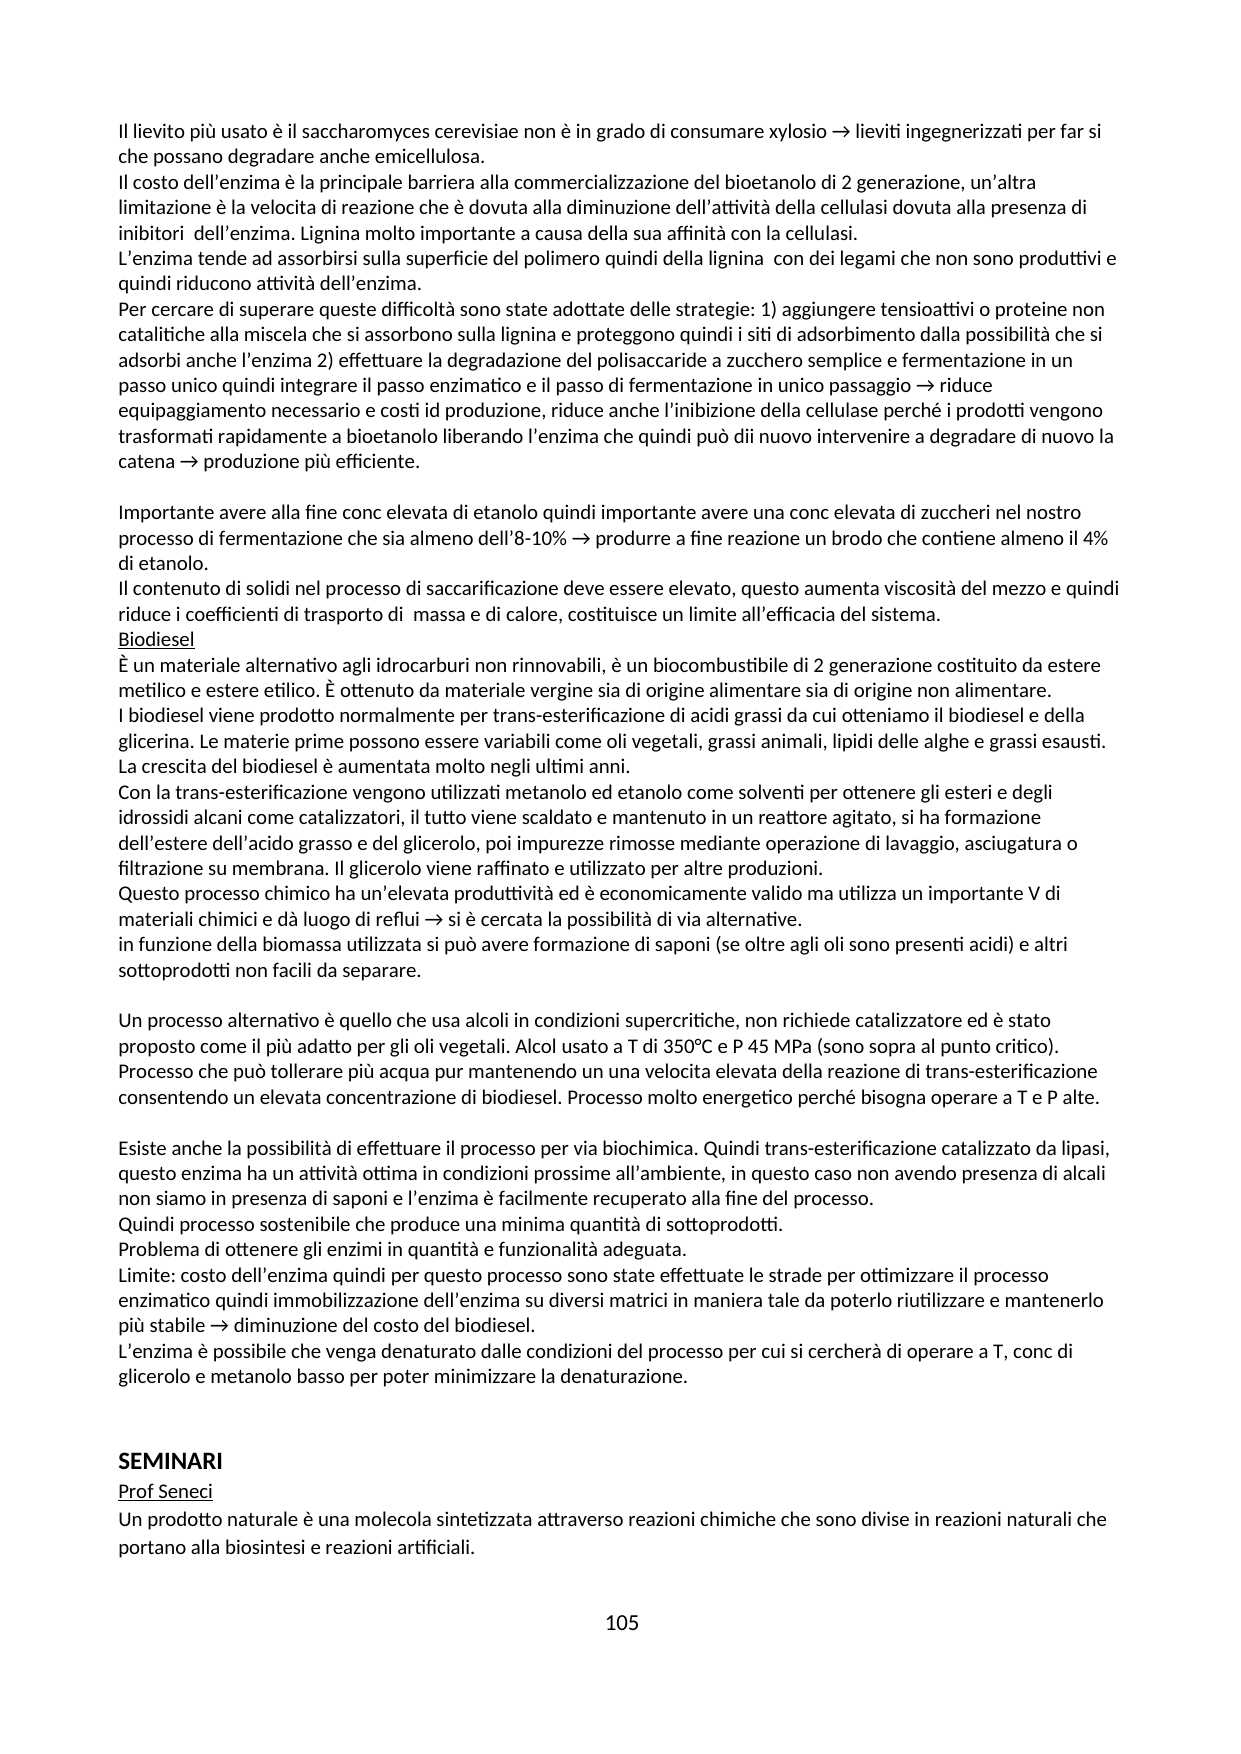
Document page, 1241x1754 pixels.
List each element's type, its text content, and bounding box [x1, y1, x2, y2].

text Con la trans-esterificazione vengono utilizzati metanolo ed etanolo come solventi per ottenere gli esteri e degli idrossidi alcani come catalizzatori, il tutto viene scaldato e mantenuto in un reattore agitato, si ha formazione dell’estere dell’acido grasso e del glicerolo, poi impurezze rimosse mediante operazione di lavaggio, asciugatura o filtrazione su membrana. Il glicerolo viene raffinato e utilizzato per altre produzioni. [118, 779, 1122, 881]
text Questo processo chimico ha un’elevata produttività ed è economicamente valido ma utilizza un importante V di materiali chimici e dà luogo di reflui → si è cercata la possibilità di via alternative. [118, 881, 1122, 931]
text I biodiesel viene prodotto normalmente per trans-esterificazione di acidi grassi da cui otteniamo il biodiesel e della glicerina. Le materie prime possono essere variabili come oli vegetali, grassi animali, lipidi delle alghe e grassi esausti. [118, 703, 1122, 753]
text La crescita del biodiesel è aumentata molto negli ultimi anni. [118, 753, 1122, 779]
text L’enzima è possibile che venga denaturato dalle condizioni del processo per cui si cercherà di operare a T, conc di glicerolo e metanolo basso per poter minimizzare la denaturazione. [118, 1338, 1122, 1389]
text È un materiale alternativo agli idrocarburi non rinnovabili, è un biocombustibile di 2 generazione costituito da estere metilico e estere etilico. È ottenuto da materiale vergine sia di origine alimentare sia di origine non alimentare. [118, 652, 1122, 703]
text Per cercare di superare queste difficoltà sono state adottate delle strategie: 1) aggiungere tensioattivi o proteine non catalitiche alla miscela che si assorbono sulla lignina e proteggono quindi i siti di adsorbimento dalla possibilità che si adsorbi anche l’enzima 2) effettuare la degradazione del polisaccaride a zucchero semplice e fermentazione in un passo unico quindi integrare il passo enzimatico e il passo di fermentazione in unico passaggio → riduce equipaggiamento necessario e costi id produzione, riduce anche l’inibizione della cellulase perché i prodotti vengono trasformati rapidamente a bioetanolo liberando l’enzima che quindi può dii nuovo intervenire a degradare di nuovo la catena → produzione più efficiente. [118, 296, 1122, 474]
text Il lievito più usato è il saccharomyces cerevisiae non è in grado di consumare xylosio → lieviti ingegnerizzati per far si che possano degradare anche emicellulosa. [118, 118, 1122, 169]
text Problema di ottenere gli enzimi in quantità e funzionalità adeguata. [118, 1236, 1122, 1262]
text SEMINARI Prof Seneci Un prodotto naturale è una molecola sintetizzata attraverso reazioni chimiche che sono divise in reazioni naturali che portano alla biosintesi e reazioni artificiali. [118, 1417, 1124, 1559]
text Biodiesel [118, 626, 1122, 652]
text Il contenuto di solidi nel processo di saccarificazione deve essere elevato, questo aumenta viscosità del mezzo e quindi riduce i coefficienti di trasporto di massa e di calore, costituisce un limite all’efficacia del sistema. [118, 576, 1122, 626]
text Il costo dell’enzima è la principale barriera alla commercializzazione del bioetanolo di 2 generazione, un’altra limitazione è la velocita di reazione che è dovuta alla diminuzione dell’attività della cellulasi dovuta alla presenza di inibitori dell’enzima. Lignina molto importante a causa della sua affinità con la cellulasi. [118, 169, 1122, 245]
text Un processo alternativo è quello che usa alcoli in condizioni supercritiche, non richiede catalizzatore ed è stato proposto come il più adatto per gli oli vegetali. Alcol usato a T di 350°C e P 45 MPa (sono sopra al punto critico). [118, 1008, 1122, 1058]
text Limite: costo dell’enzima quindi per questo processo sono state effettuate le strade per ottimizzare il processo enzimatico quindi immobilizzazione dell’enzima su diversi matrici in maniera tale da poterlo riutilizzare e mantenerlo più stabile → diminuzione del costo del biodiesel. [118, 1262, 1122, 1338]
text Quindi processo sostenibile che produce una minima quantità di sottoprodotti. [118, 1211, 1122, 1236]
text Importante avere alla fine conc elevata di etanolo quindi importante avere una conc elevata di zuccheri nel nostro processo di fermentazione che sia almeno dell’8-10% → produrre a fine reazione un brodo che contiene almeno il 4% di etanolo. [118, 499, 1122, 576]
text L’enzima tende ad assorbirsi sulla superficie del polimero quindi della lignina con dei legami che non sono produttivi e quindi riducono attività dell’enzima. [118, 245, 1122, 296]
text in funzione della biomassa utilizzata si può avere formazione di saponi (se oltre agli oli sono presenti acidi) e altri sottoprodotti non facili da separare. [118, 931, 1122, 982]
text Processo che può tollerare più acqua pur mantenendo un una velocita elevata della reazione di trans-esterificazione consentendo un elevata concentrazione di biodiesel. Processo molto energetico perché bisogna operare a T e P alte. [118, 1058, 1122, 1109]
text Esiste anche la possibilità di effettuare il processo per via biochimica. Quindi trans-esterificazione catalizzato da lipasi, questo enzima ha un attività ottima in condizioni prossime all’ambiente, in questo caso non avendo presenza di alcali non siamo in presenza di saponi e l’enzima è facilmente recuperato alla fine del processo. [118, 1135, 1122, 1211]
